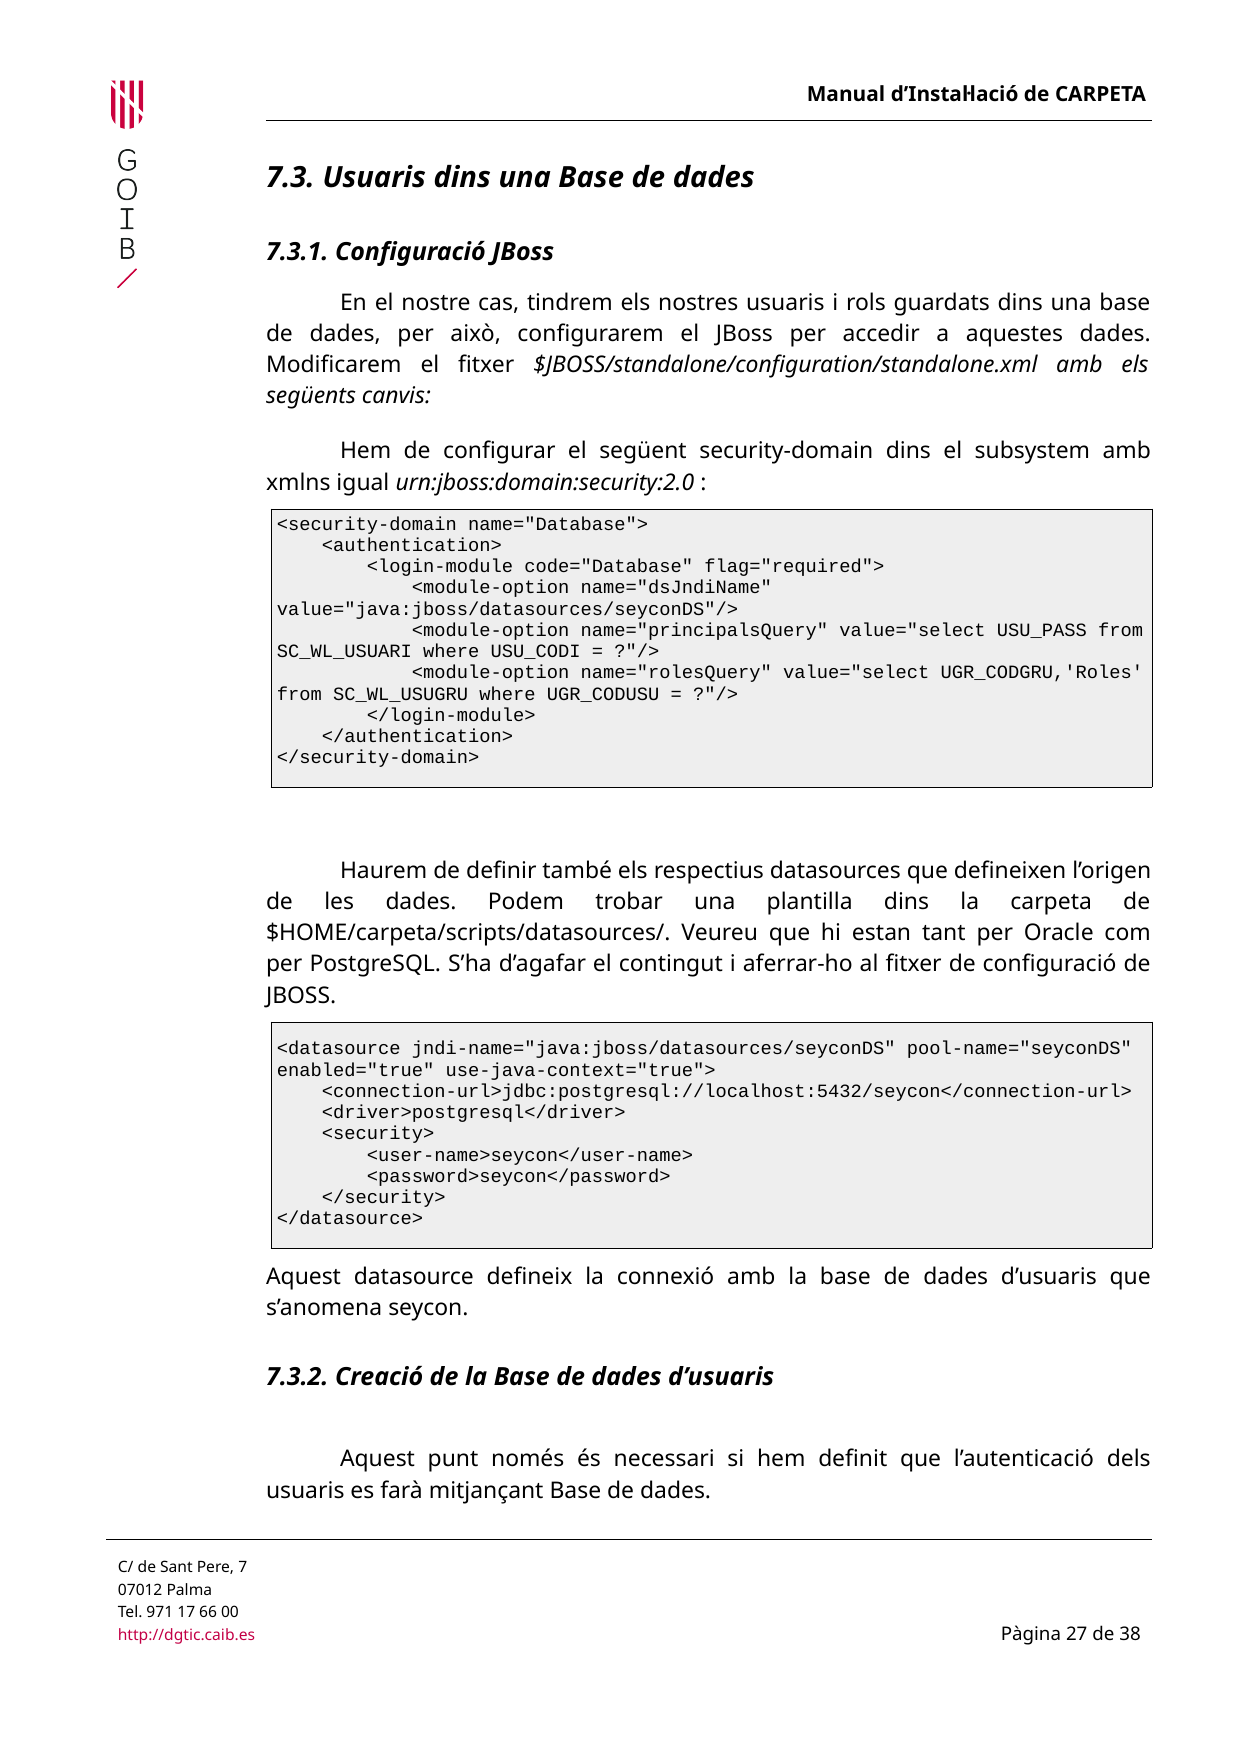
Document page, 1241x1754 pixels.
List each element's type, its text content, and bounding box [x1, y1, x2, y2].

text Hem de configurar el següent security-domain dins el subsystem amb xmlns igual urn:jboss:domain:security:2.0 : [266, 434, 1152, 497]
subtitle Usuaris dins una Base de dades [266, 156, 1152, 196]
table_header <security-domain name="Database"> <authentication> <login-module code="Database" flag="required"> <module-option name="dsJndiName" value="java:jboss/datasources/seyconDS"/> <module-option name="principalsQuery" value="select USU_PASS from SC_WL_USUARI where USU_CODI = ?"/> <module-option name="rolesQuery" value="select UGR_CODGRU,'Roles' from SC_WL_USUGRU where UGR_CODUSU = ?"/> </login-module> </authentication> </security-domain> [272, 510, 1152, 787]
subtitle Creació de la Base de dades d’usuaris [266, 1359, 1152, 1393]
table_header <datasource jndi-name="java:jboss/datasources/seyconDS" pool-name="seyconDS" enabled="true" use-java-context="true"> <connection-url>jdbc:postgresql://localhost:5432/seycon</connection-url> <driver>postgresql</driver> <security> <user-name>seycon</user-name> <password>seycon</password> </security> </datasource> [272, 1023, 1152, 1248]
text Aquest punt només és necessari si hem definit que l’autenticació dels usuaris es farà mitjançant Base de dades. [266, 1442, 1152, 1505]
text Aquest datasource defineix la connexió amb la base de dades d’usuaris que s’anomena seycon. [266, 1260, 1152, 1322]
picture [82, 57, 172, 319]
text Haurem de definir també els respectius datasources que defineixen l’origen de les dades. Podem trobar una plantilla dins la carpeta de $HOME/carpeta/scripts/datasources/. Veureu que hi estan tant per Oracle com per PostgreSQL. S’ha d’agafar el contingut i aferrar-ho al fitxer de configuració de JBOSS. [266, 853, 1152, 1010]
subtitle Configuració JBoss [266, 234, 1152, 268]
text En el nostre cas, tindrem els nostres usuaris i rols guardats dins una base de dades, per això, configurarem el JBoss per accedir a aquestes dades. Modificarem el fitxer $JBOSS/standalone/configuration/standalone.xml amb els següents canvis: [266, 286, 1152, 411]
